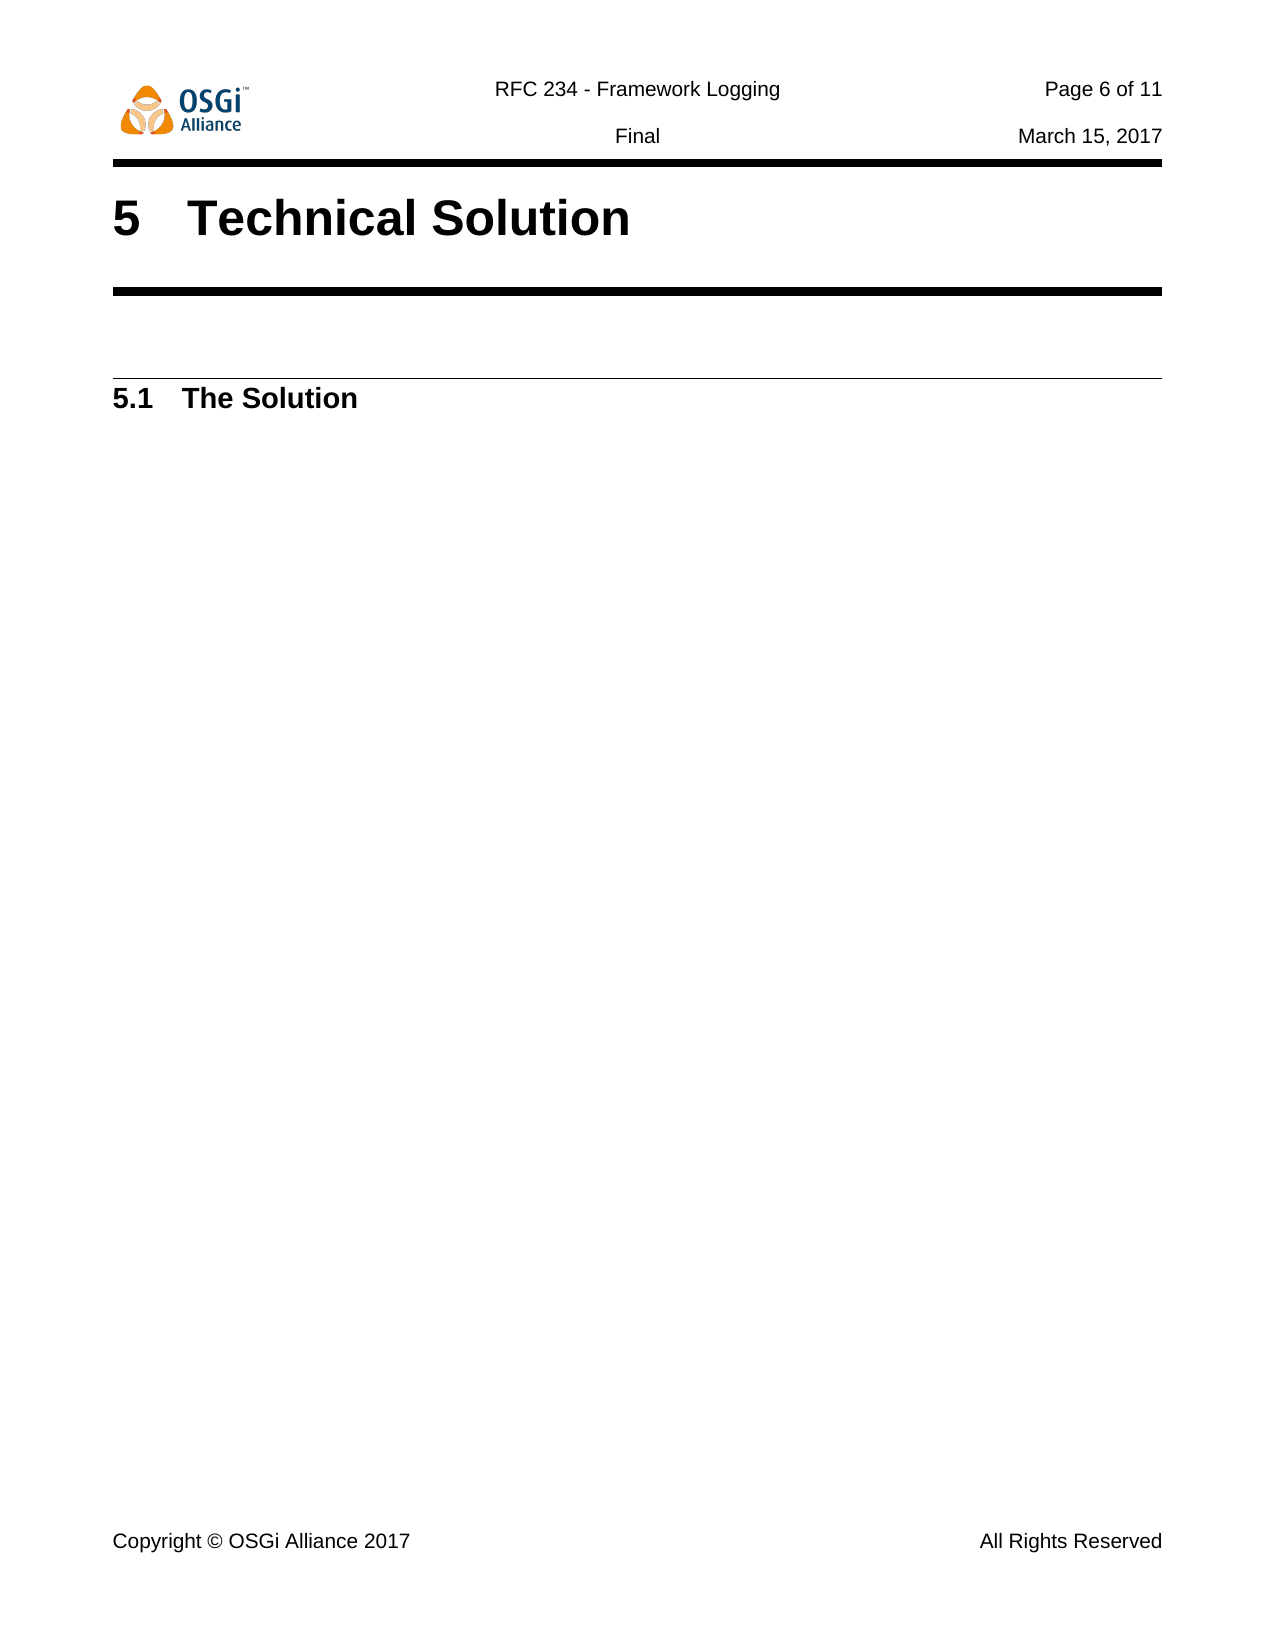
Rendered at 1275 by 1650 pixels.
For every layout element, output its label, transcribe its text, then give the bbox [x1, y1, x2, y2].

subtitle The Solution [112, 379, 1162, 414]
picture [113, 78, 257, 142]
subtitle Technical Solution [112, 160, 1162, 296]
